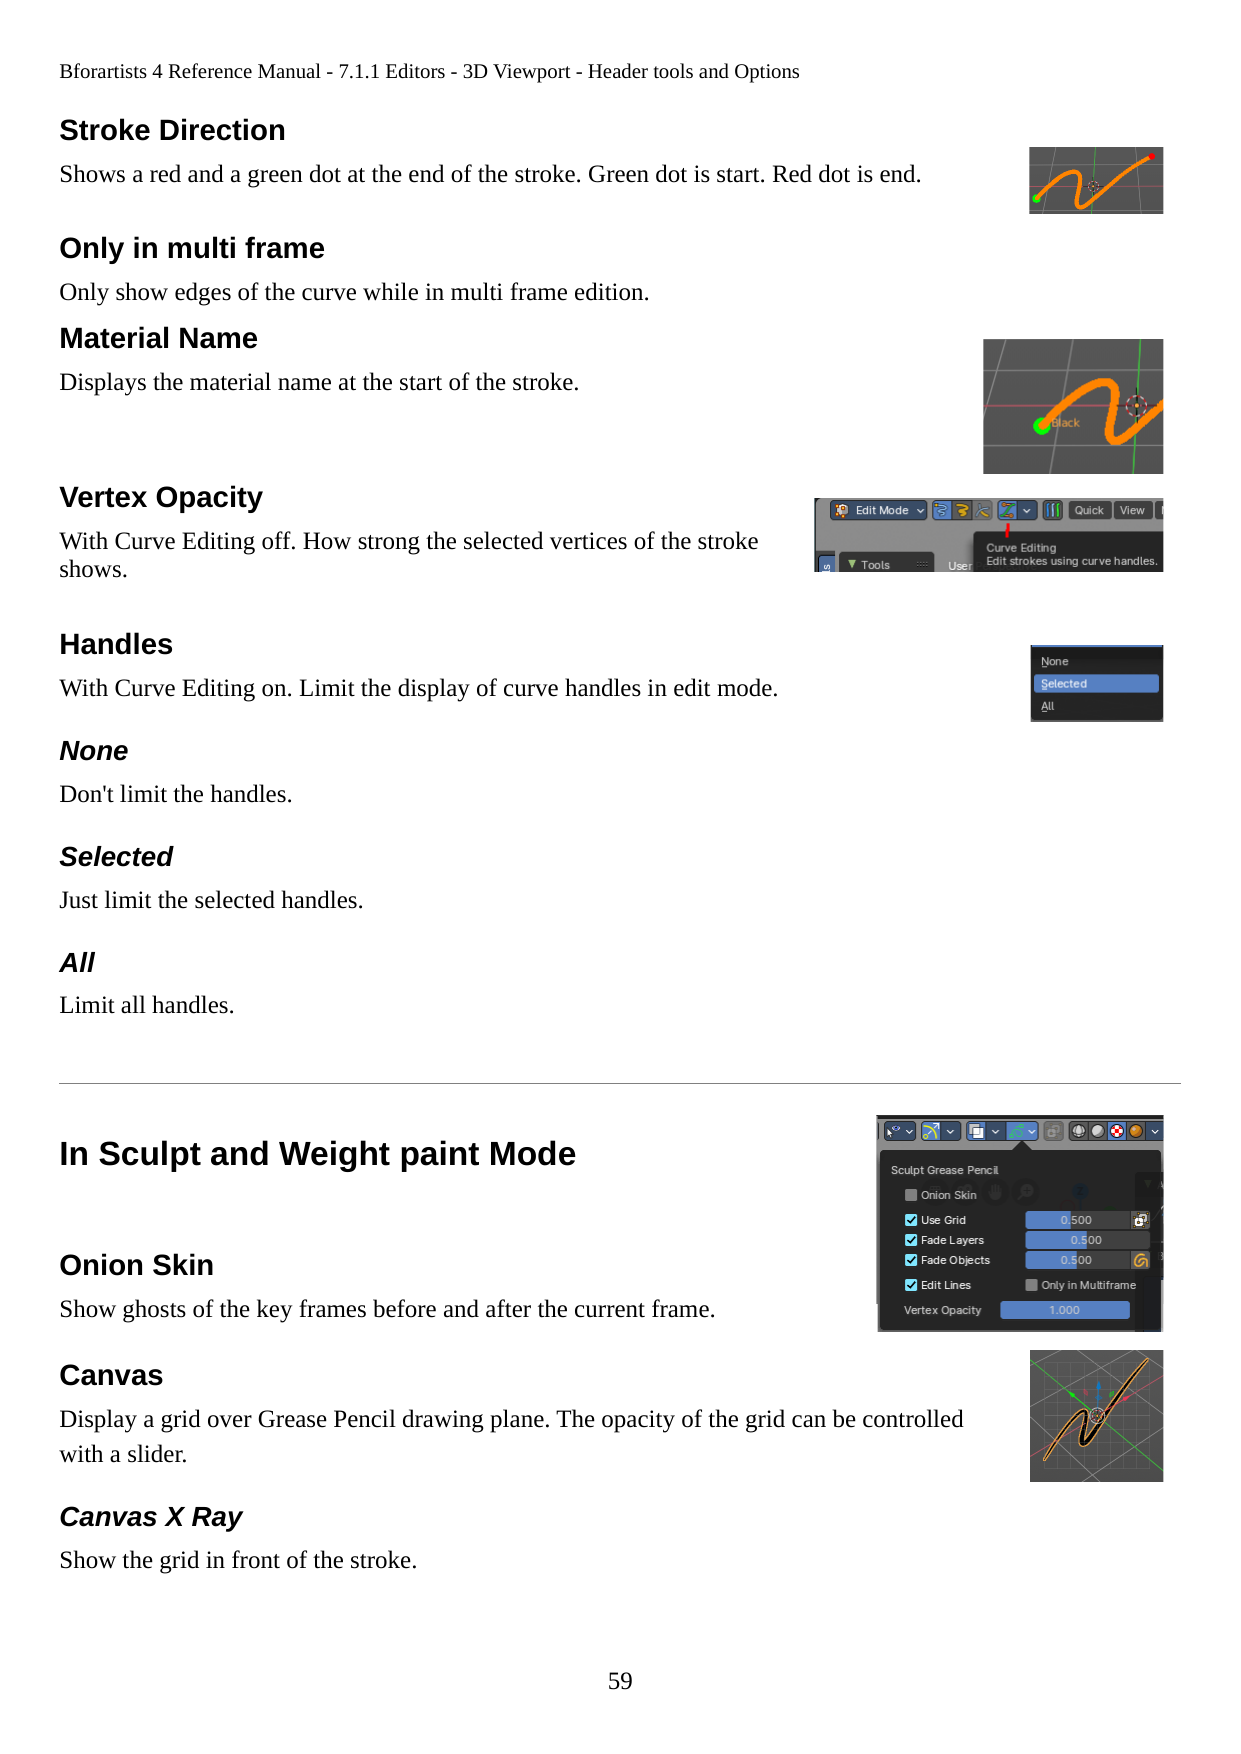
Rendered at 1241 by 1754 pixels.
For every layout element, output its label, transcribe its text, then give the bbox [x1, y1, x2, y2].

subtitle Onion Skin [59, 1248, 876, 1282]
subtitle [1164, 1358, 1181, 1392]
subtitle Stroke Direction [59, 113, 1181, 146]
picture [983, 339, 1164, 474]
subtitle In Sculpt and Weight paint Mode [59, 1133, 876, 1172]
text Don't limit the handles. [59, 779, 1181, 807]
text With Curve Editing on. Limit the display of curve handles in edit mode. [59, 673, 1030, 702]
text Show the grid in front of the stroke. [59, 1545, 1181, 1573]
subtitle Vertex Opacity [59, 479, 1181, 513]
picture [1030, 1350, 1164, 1482]
subtitle [1164, 1248, 1181, 1282]
picture [1030, 645, 1164, 722]
picture [814, 498, 1164, 572]
subtitle [1164, 1133, 1181, 1172]
text Displays the material name at the start of the stroke. [59, 367, 983, 396]
text Just limit the selected handles. [59, 885, 1181, 913]
text With Curve Editing off. How strong the selected vertices of the stroke shows. [59, 526, 1181, 583]
text Display a grid over Grease Pencil drawing plane. The opacity of the grid can be controlled with a slider. [59, 1404, 1030, 1468]
text Show ghosts of the key frames before and after the current frame. [59, 1294, 877, 1323]
text Only show edges of the curve while in multi frame edition. [59, 277, 1181, 306]
text Shows a red and a green dot at the end of the stroke. Green dot is start. Red dot is end. [59, 159, 1029, 188]
subtitle Only in multi frame [59, 231, 1181, 265]
subtitle Canvas [59, 1358, 1030, 1392]
subtitle Canvas X Ray [59, 1500, 1181, 1532]
subtitle All [59, 946, 1181, 978]
text Limit all handles. [59, 991, 1181, 1019]
subtitle Handles [59, 627, 1181, 660]
subtitle Selected [59, 840, 1181, 872]
subtitle None [59, 734, 1181, 766]
subtitle Material Name [59, 321, 1181, 354]
picture [876, 1115, 1164, 1332]
picture [1029, 147, 1164, 214]
